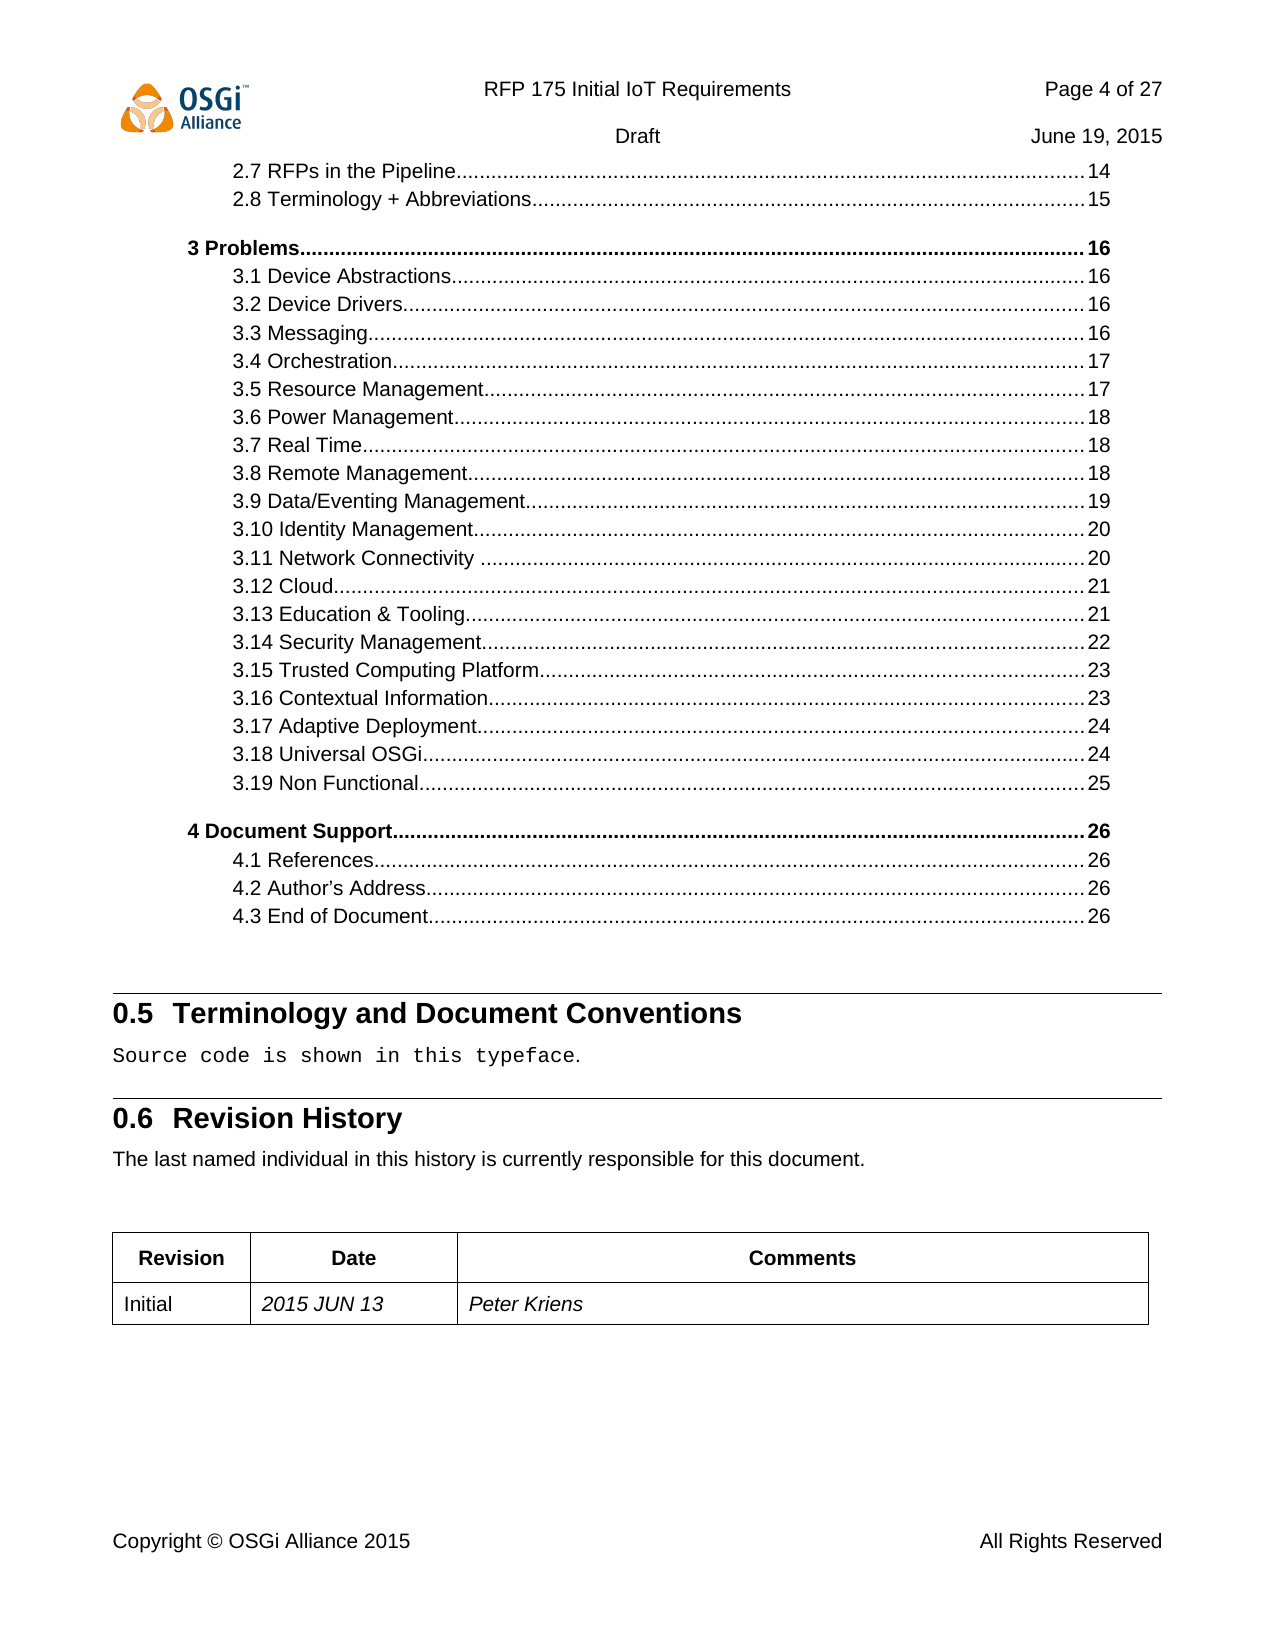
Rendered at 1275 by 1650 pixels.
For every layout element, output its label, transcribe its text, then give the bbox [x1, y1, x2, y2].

text 3.7 Real Time 18 [232, 433, 1162, 457]
text 3.19 Non Functional 25 [232, 770, 1162, 794]
text 3.17 Adaptive Deployment 24 [232, 714, 1162, 738]
text 3.6 Power Management 18 [232, 405, 1162, 429]
text 3.5 Resource Management 17 [232, 377, 1162, 401]
subtitle Revision History [112, 1099, 1162, 1134]
picture [113, 76, 257, 140]
text 3.10 Identity Management 20 [232, 517, 1162, 541]
text 2.8 Terminology + Abbreviations 15 [232, 187, 1162, 211]
text 3.12 Cloud 21 [232, 573, 1162, 597]
text 4.3 End of Document 26 [232, 904, 1162, 928]
subtitle Terminology and Document Conventions [112, 994, 1162, 1030]
table_cell Peter Kriens [458, 1283, 1148, 1324]
text 2.7 RFPs in the Pipeline 14 [232, 159, 1162, 183]
text 3.1 Device Abstractions 16 [232, 264, 1162, 288]
text 3.13 Education & Tooling 21 [232, 602, 1162, 626]
table_header Date [251, 1233, 457, 1282]
text 3.18 Universal OSGi 24 [232, 742, 1162, 766]
text 3.11 Network Connectivity 20 [232, 545, 1162, 569]
text 4 Document Support 26 [187, 819, 1162, 843]
text The last named individual in this history is currently responsible for this document. [112, 1147, 1162, 1171]
text 3.4 Orchestration 17 [232, 348, 1162, 372]
table_cell Initial [113, 1283, 250, 1324]
text 3.15 Trusted Computing Platform 23 [232, 658, 1162, 682]
text 4.2 Author’s Address 26 [232, 876, 1162, 899]
text 3.8 Remote Management 18 [232, 461, 1162, 485]
text 3.9 Data/Eventing Management 19 [232, 489, 1162, 513]
text Source code is shown in this typeface. [112, 1042, 1162, 1068]
text 3.14 Security Management 22 [232, 630, 1162, 654]
text 3.3 Messaging 16 [232, 320, 1162, 344]
text 3.2 Device Drivers 16 [232, 292, 1162, 316]
text 3 Problems 16 [187, 236, 1162, 260]
table_header Comments [458, 1233, 1148, 1282]
text 4.1 References 26 [232, 847, 1162, 871]
table_header Revision [113, 1233, 250, 1282]
text 3.16 Contextual Information 23 [232, 686, 1162, 710]
table_cell 2015 JUN 13 [251, 1283, 457, 1324]
